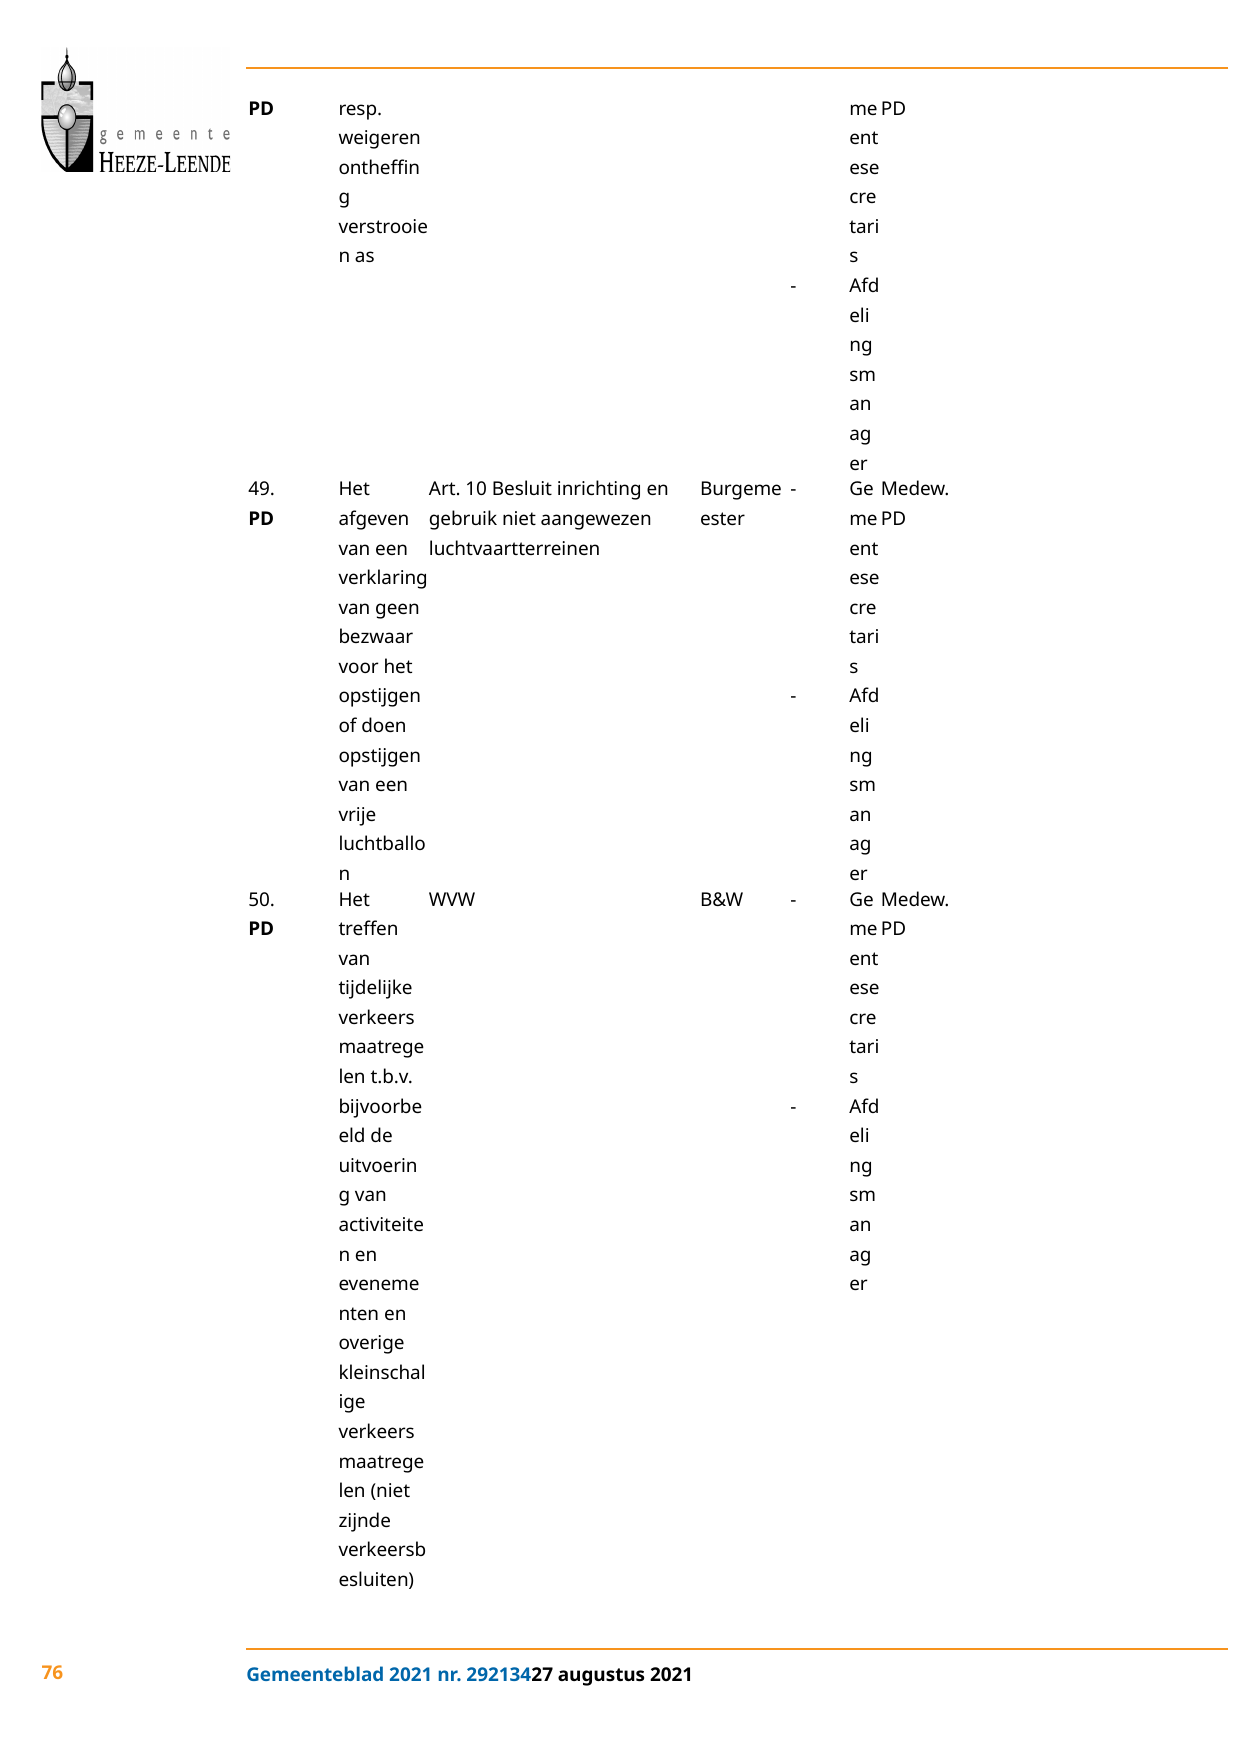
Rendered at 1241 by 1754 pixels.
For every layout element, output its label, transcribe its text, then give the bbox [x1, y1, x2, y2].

table_cell [971, 886, 1152, 1592]
table_cell Gemeentesecretaris Afdelingsmanager [790, 476, 881, 886]
table_cell Burgemeester [700, 476, 790, 886]
table_cell Medew. PD [881, 886, 971, 1592]
table_cell 50. PD [248, 886, 338, 1592]
table_cell [700, 95, 790, 476]
table_cell PD [881, 95, 971, 476]
table_cell meentesecretaris Afdelingsmanager [790, 95, 881, 476]
table_cell Het treffen van tijdelijke verkeersmaatregelen t.b.v. bijvoorbeeld de uitvoering van activiteiten en evenementen en overige kleinschalige verkeersmaatregelen (niet zijnde verkeersbesluiten) [338, 886, 429, 1592]
table_cell 49. PD [248, 476, 338, 886]
table_cell [971, 95, 1152, 476]
table_cell resp. weigeren ontheffing verstrooien as [338, 95, 429, 476]
picture [41, 47, 231, 172]
table_cell Het afgeven van een verklaring van geen bezwaar voor het opstijgen of doen opstijgen van een vrije luchtballon [338, 476, 429, 886]
table_cell Gemeentesecretaris Afdelingsmanager [790, 886, 881, 1592]
table_cell B&W [700, 886, 790, 1592]
table_cell WVW [429, 886, 700, 1592]
table_cell [971, 476, 1152, 886]
table_cell PD [248, 95, 338, 476]
table_cell Medew. PD [881, 476, 971, 886]
table_cell [429, 95, 700, 476]
table_cell Art. 10 Besluit inrichting en gebruik niet aangewezen luchtvaartterreinen [429, 476, 700, 886]
